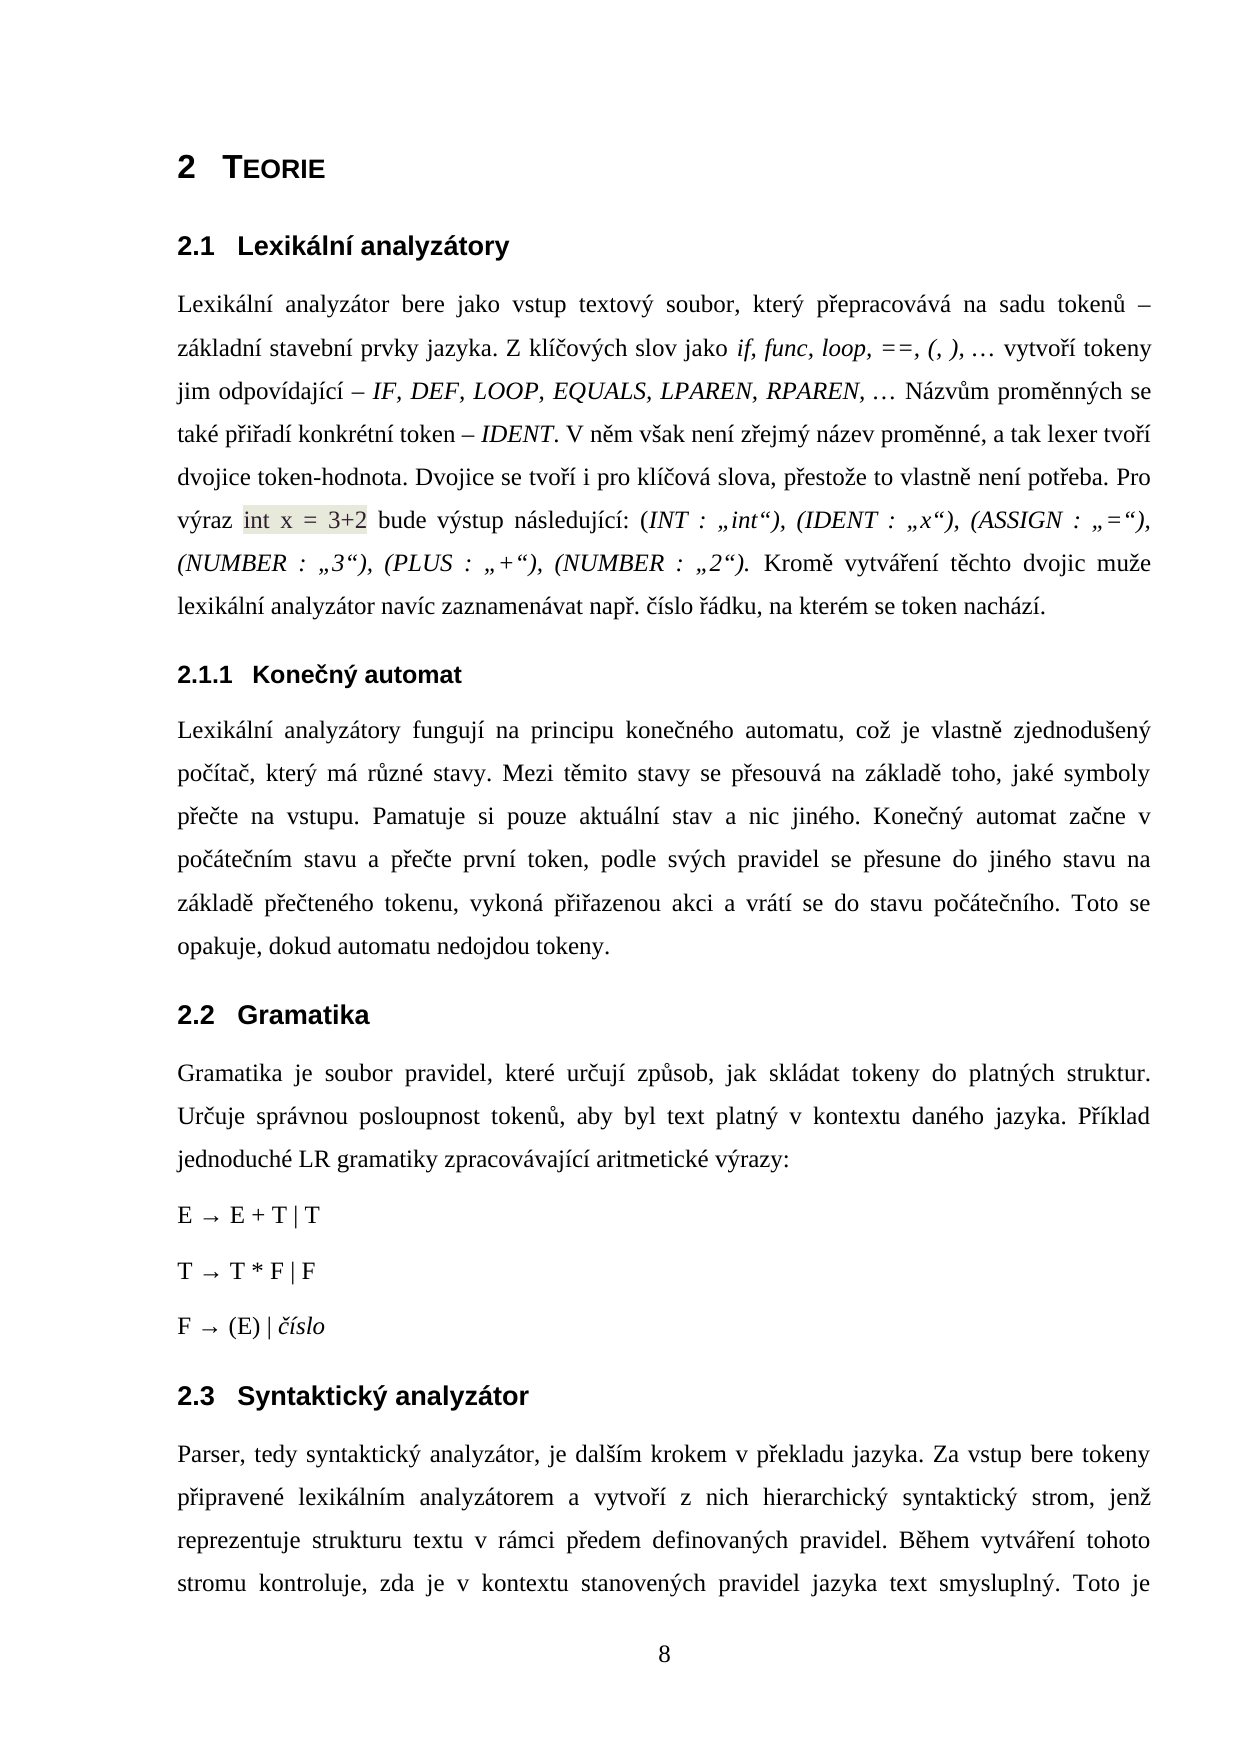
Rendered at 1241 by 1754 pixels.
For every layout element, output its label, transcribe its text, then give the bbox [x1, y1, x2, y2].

text Gramatika je soubor pravidel, které určují způsob, jak skládat tokeny do platných struktur. Určuje správnou posloupnost tokenů, aby byl text platný v kontextu daného jazyka. Příklad jednoduché LR gramatiky zpracovávající aritmetické výrazy: [177, 1058, 1152, 1173]
text T → T * F | F [177, 1256, 1152, 1284]
text F → (E) | číslo [177, 1311, 1152, 1340]
subtitle Lexikální analyzátory [177, 230, 1152, 261]
text Lexikální analyzátor bere jako vstup textový soubor, který přepracovává na sadu tokenů – základní stavební prvky jazyka. Z klíčových slov jako if, func, loop, ==, (, ), … vytvoří tokeny jim odpovídající – IF, DEF, LOOP, EQUALS, LPAREN, RPAREN, … Názvům proměnných se také přiřadí konkrétní token – IDENT. V něm však není zřejmý název proměnné, a tak lexer tvoří dvojice token-hodnota. Dvojice se tvoří i pro klíčová slova, přestože to vlastně není potřeba. Pro výraz int x = 3+2 bude výstup následující: (INT : „int“), (IDENT : „x“), (ASSIGN : „=“), (NUMBER : „3“), (PLUS : „+“), (NUMBER : „2“). Kromě vytváření těchto dvojic muže lexikální analyzátor navíc zaznamenávat např. číslo řádku, na kterém se token nachází. [177, 289, 1152, 620]
text E → E + T | T [177, 1200, 1152, 1229]
subtitle Teorie [177, 148, 1152, 186]
subtitle Syntaktický analyzátor [177, 1379, 1152, 1411]
subtitle Konečný automat [177, 659, 1152, 688]
text Lexikální analyzátory fungují na principu konečného automatu, což je vlastně zjednodušený počítač, který má různé stavy. Mezi těmito stavy se přesouvá na základě toho, jaké symboly přečte na vstupu. Pamatuje si pouze aktuální stav a nic jiného. Konečný automat začne v počátečním stavu a přečte první token, podle svých pravidel se přesune do jiného stavu na základě přečteného tokenu, vykoná přiřazenou akci a vrátí se do stavu počátečního. Toto se opakuje, dokud automatu nedojdou tokeny. [177, 715, 1152, 959]
text Parser, tedy syntaktický analyzátor, je dalším krokem v překladu jazyka. Za vstup bere tokeny připravené lexikálním analyzátorem a vytvoří z nich hierarchický syntaktický strom, jenž reprezentuje strukturu textu v rámci předem definovaných pravidel. Během vytváření tohoto stromu kontroluje, zda je v kontextu stanovených pravidel jazyka text smysluplný. Toto je [177, 1439, 1152, 1597]
subtitle Gramatika [177, 999, 1152, 1030]
